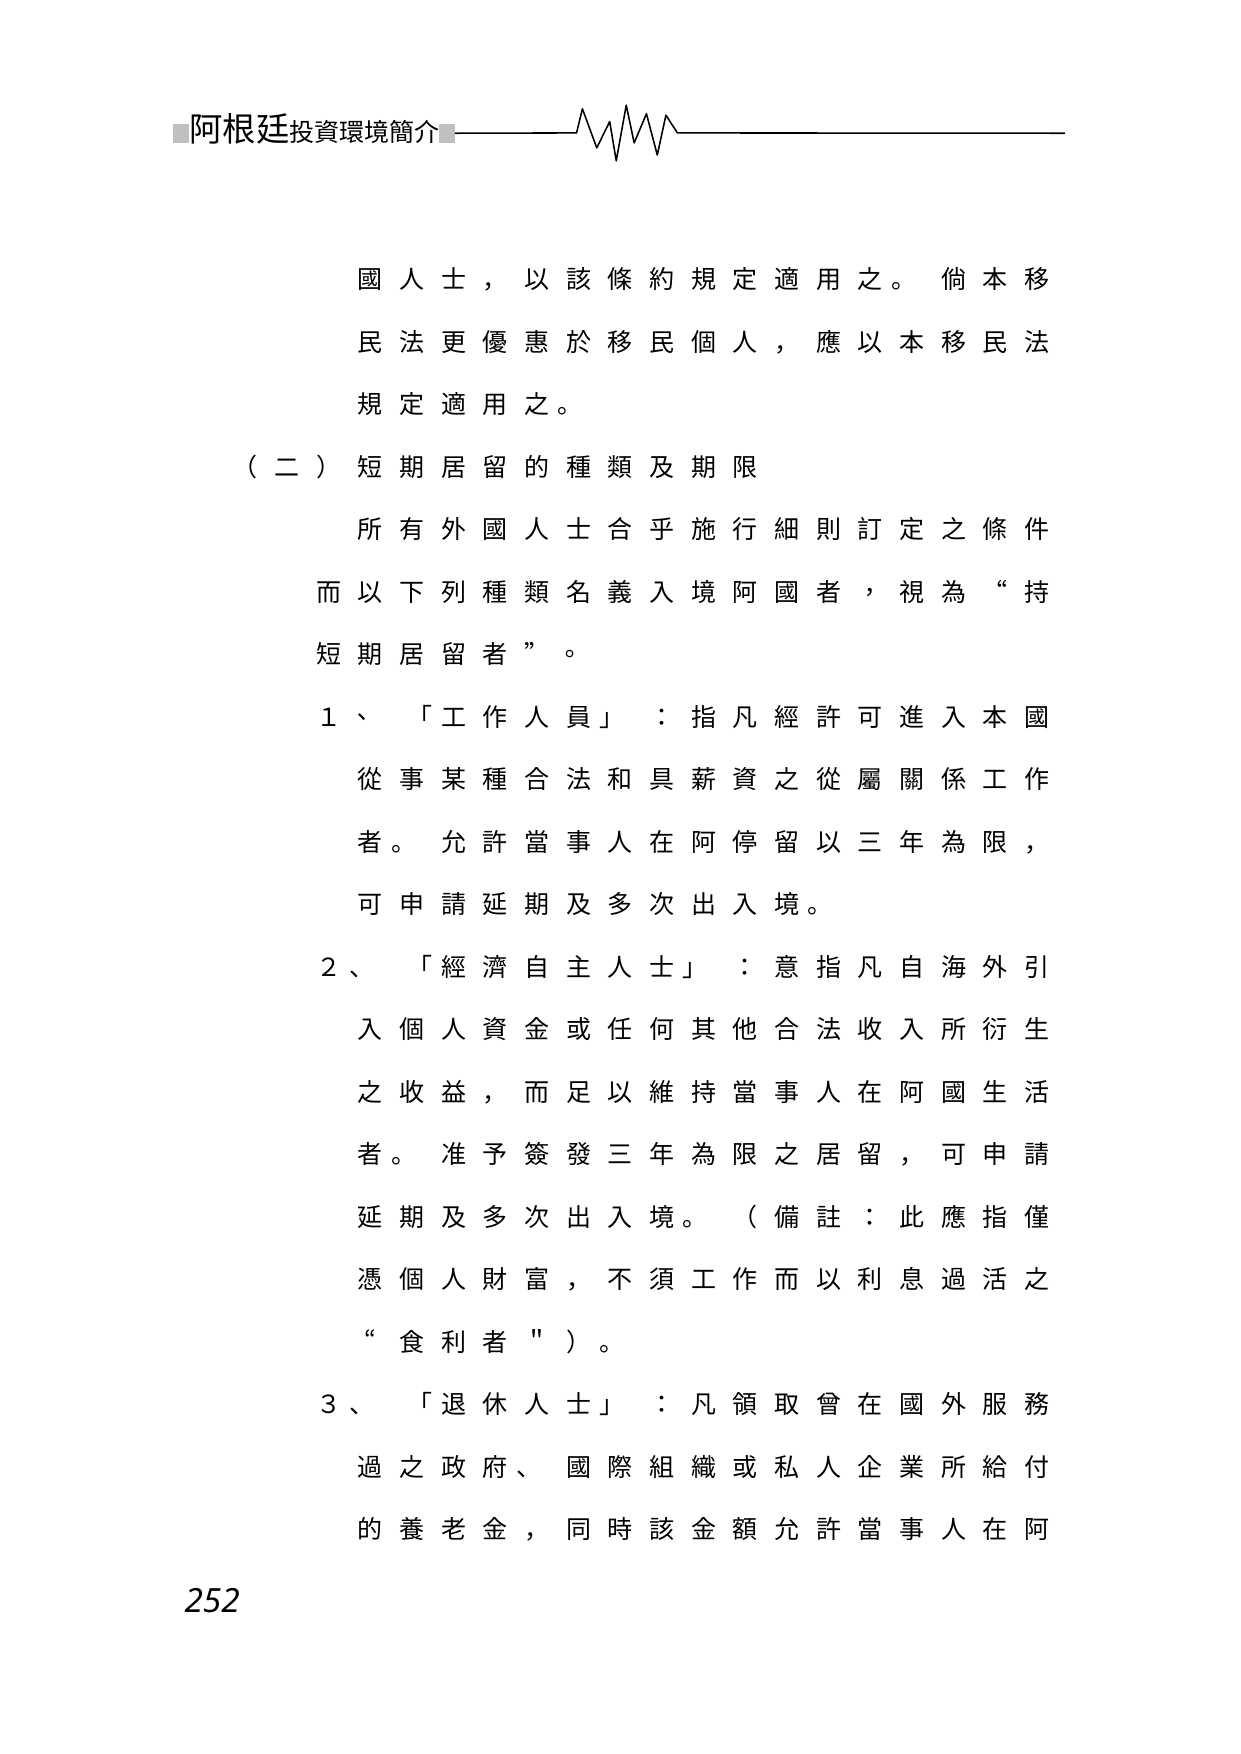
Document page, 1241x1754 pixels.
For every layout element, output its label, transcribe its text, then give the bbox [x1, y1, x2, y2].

text ２、「經濟自主人士」：意指凡自海外引入個人資金或任何其他合法收入所衍生之收益，而足以維持當事人在阿國生活者。准予簽發三年為限之居留，可申請延期及多次出入境。（備註：此應指僅憑個人財富，不須工作而以利息過活之“食利者＂）。 [281, 924, 1058, 1361]
text ３、「退休人士」：凡領取曾在國外服務過之政府、國際組織或私人企業所給付的養老金，同時該金額允許當事人在阿 [281, 1361, 1058, 1549]
text 國人士，以該條約規定適用之。倘本移民法更優惠於移民個人，應以本移民法規定適用之。 [281, 236, 1058, 424]
text 所有外國人士合乎施行細則訂定之條件而以下列種類名義入境阿國者，視為“持短期居留者”。 [281, 486, 1058, 674]
text １、「工作人員」：指凡經許可進入本國從事某種合法和具薪資之從屬關係工作者。允許當事人在阿停留以三年為限，可申請延期及多次出入境。 [281, 674, 1058, 924]
text （二）短期居留的種類及期限 [207, 424, 1058, 486]
